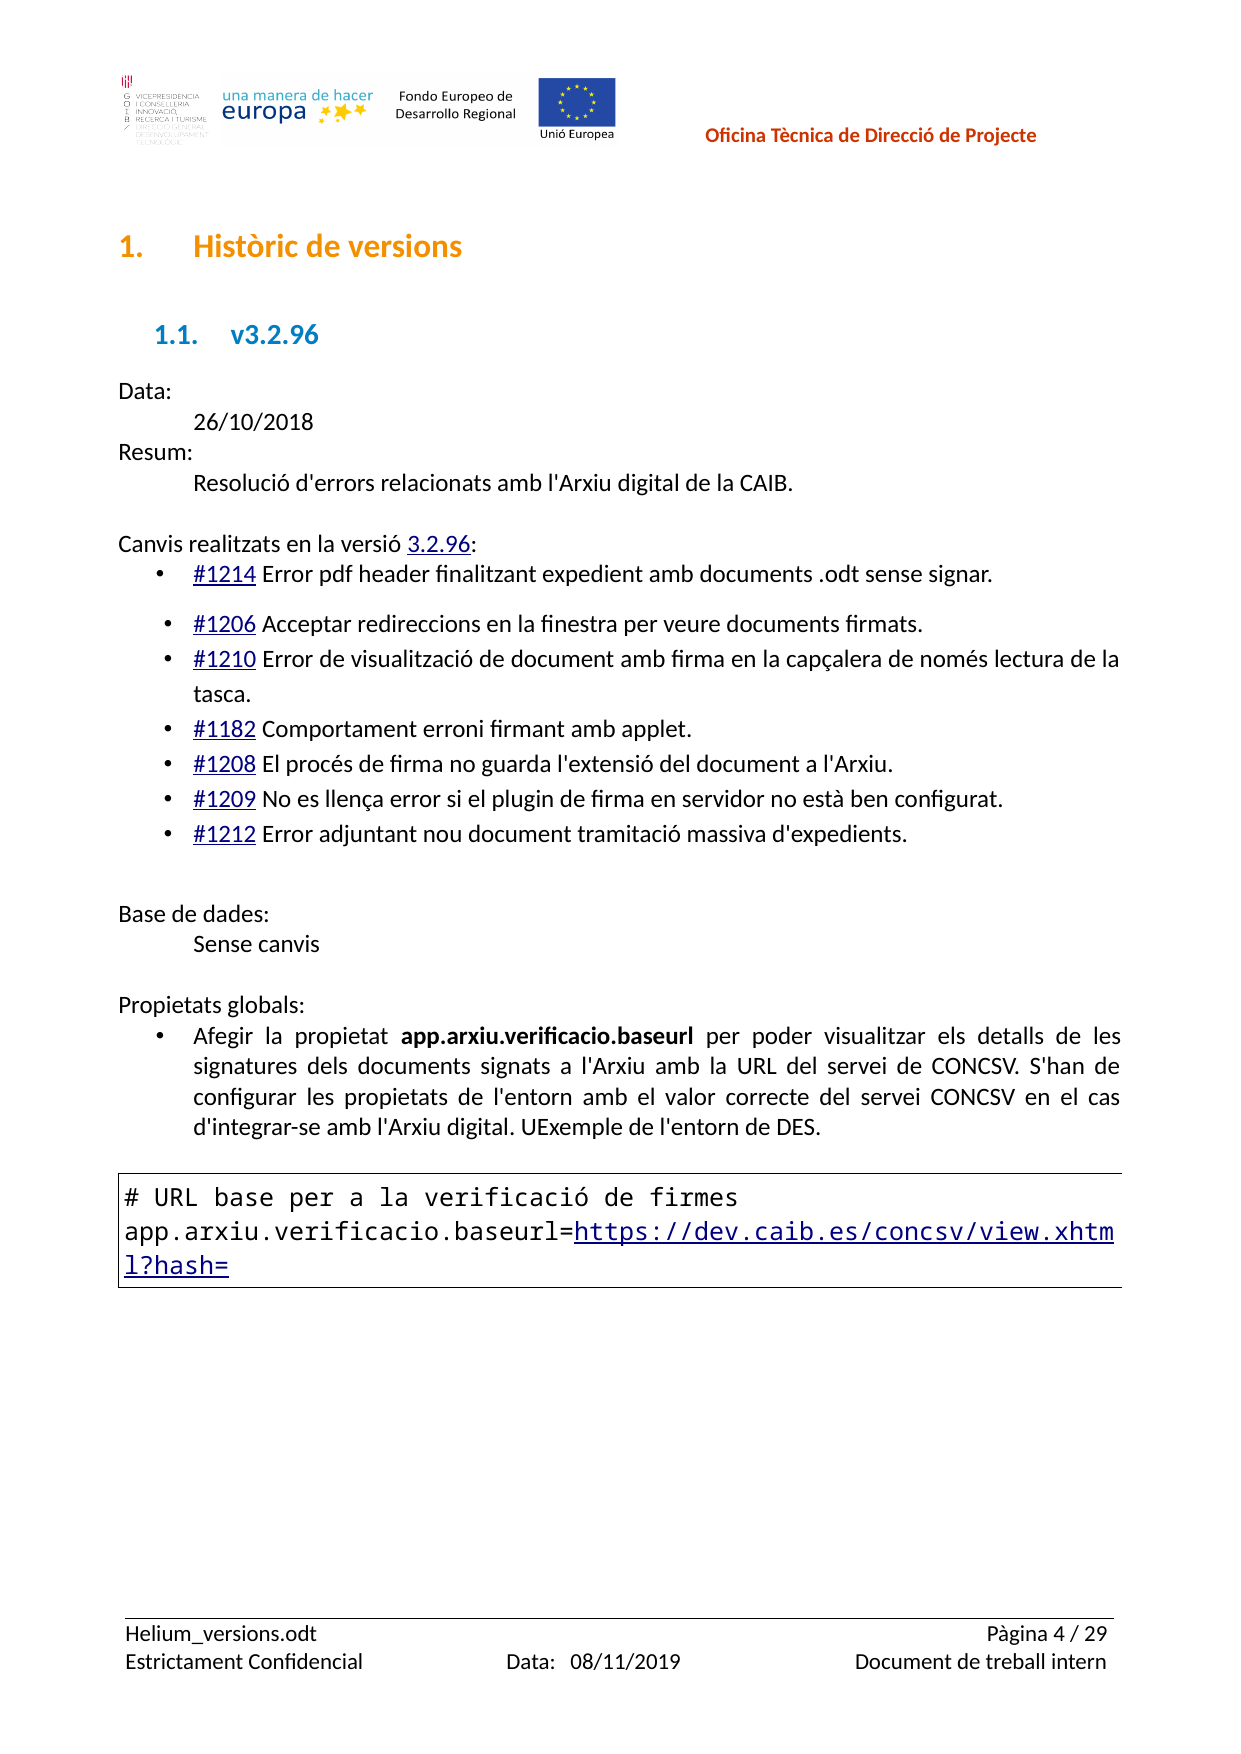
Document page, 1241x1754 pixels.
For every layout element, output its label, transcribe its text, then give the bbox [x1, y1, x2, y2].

list #1209 No es llença error si el plugin de firma en servidor no està ben configurat. [164, 783, 1122, 813]
text Resolució d'errors relacionats amb l'Arxiu digital de la CAIB. [118, 467, 1122, 497]
list #1208 El procés de firma no guarda l'extensió del document a l'Arxiu. [164, 748, 1122, 778]
subtitle Històric de versions [118, 225, 1122, 266]
table_header # URL base per a la verificació de firmes app.arxiu.verificacio.baseurl=https://dev.caib.es/concsv/view.xhtml?hash= [119, 1174, 1122, 1287]
text Propietats globals: [118, 989, 1122, 1020]
text Data: [118, 375, 1122, 406]
list Afegir la propietat app.arxiu.verificacio.baseurl per poder visualitzar els detalls de les signatures dels documents signats a l'Arxiu amb la URL del servei de CONCSV. S'han de configurar les propietats de l'entorn amb el valor correcte del servei CONCSV en el cas d'integrar-se amb l'Arxiu digital. UExemple de l'entorn de DES. [156, 1020, 1122, 1142]
list #1206 Acceptar redireccions en la finestra per veure documents firmats. [164, 608, 1122, 638]
picture [219, 73, 621, 147]
list #1210 Error de visualització de document amb firma en la capçalera de només lectura de la tasca. [164, 643, 1122, 708]
text Resum: [118, 436, 1122, 467]
text Canvis realitzats en la versió 3.2.96: [118, 528, 1122, 558]
text 26/10/2018 [118, 406, 1122, 436]
text Base de dades: [118, 898, 1122, 928]
list #1212 Error adjuntant nou document tramitació massiva d'expedients. [164, 818, 1122, 848]
picture [118, 73, 213, 147]
text Sense canvis [118, 928, 1122, 959]
list #1214 Error pdf header finalitzant expedient amb documents .odt sense signar. [156, 558, 1122, 589]
list #1182 Comportament erroni firmant amb applet. [164, 713, 1122, 743]
subtitle v3.2.96 [153, 316, 1122, 351]
